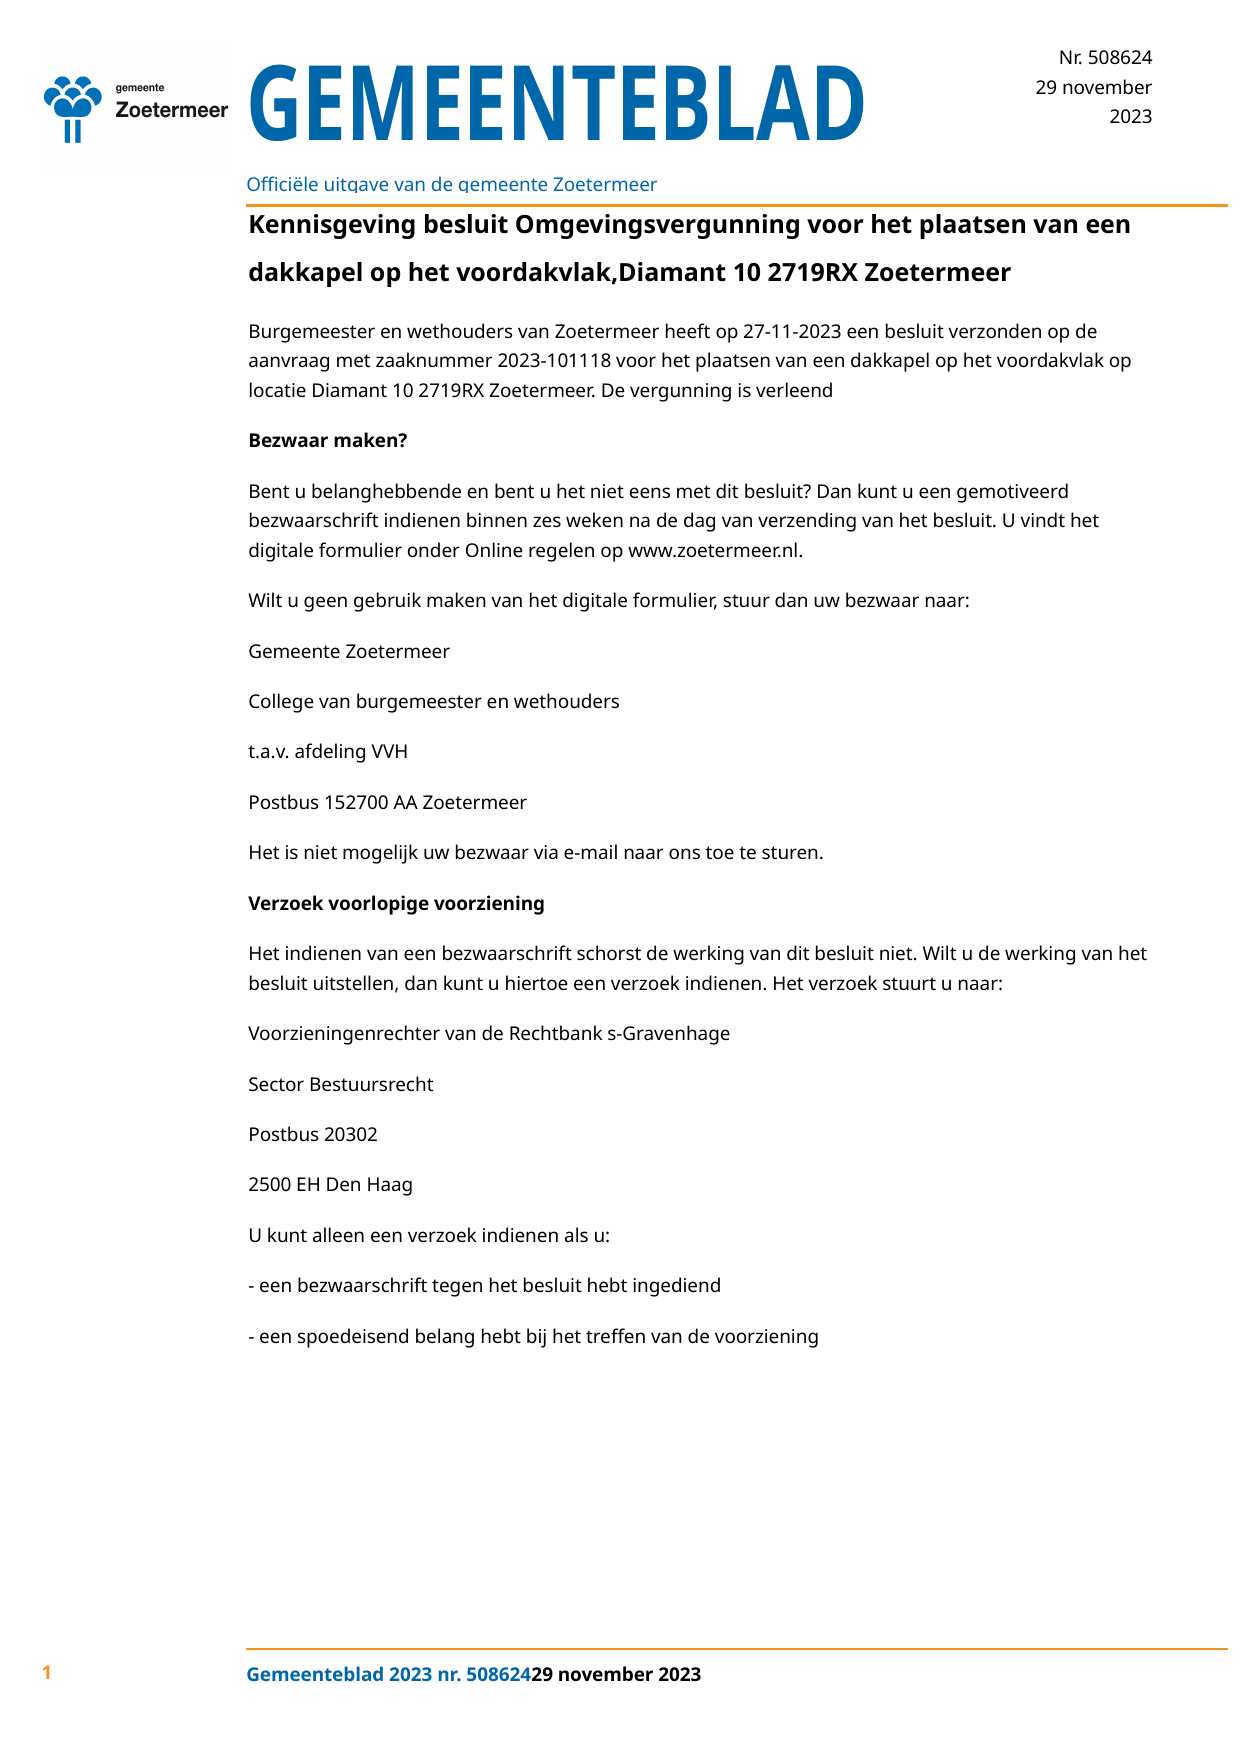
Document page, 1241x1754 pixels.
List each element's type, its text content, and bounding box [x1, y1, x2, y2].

picture [41, 47, 231, 172]
text 2500 EH Den Haag [248, 1172, 1152, 1197]
text Postbus 152700 AA Zoetermeer [248, 789, 1152, 815]
text Burgemeester en wethouders van Zoetermeer heeft op 27-11-2023 een besluit verzonden op de aanvraag met zaaknummer 2023-101118 voor het plaatsen van een dakkapel op het voordakvlak op locatie Diamant 10 2719RX Zoetermeer. De vergunning is verleend [248, 318, 1152, 403]
text U kunt alleen een verzoek indienen als u: [248, 1222, 1152, 1248]
text Kennisgeving besluit Omgevingsvergunning voor het plaatsen van een dakkapel op het voordakvlak,Diamant 10 2719RX Zoetermeer [248, 207, 1152, 288]
text - een bezwaarschrift tegen het besluit hebt ingediend [248, 1272, 1152, 1298]
text Postbus 20302 [248, 1121, 1152, 1147]
text t.a.v. afdeling VVH [248, 739, 1152, 764]
text Gemeente Zoetermeer [248, 638, 1152, 664]
text Bent u belanghebbende en bent u het niet eens met dit besluit? Dan kunt u een gemotiveerd bezwaarschrift indienen binnen zes weken na de dag van verzending van het besluit. U vindt het digitale formulier onder Online regelen op www.zoetermeer.nl. [248, 478, 1152, 563]
text Bezwaar maken? [248, 427, 1152, 453]
text Voorzieningenrechter van de Rechtbank s-Gravenhage [248, 1020, 1152, 1046]
text Verzoek voorlopige voorziening [248, 890, 1152, 916]
text Het indienen van een bezwaarschrift schorst de werking van dit besluit niet. Wilt u de werking van het besluit uitstellen, dan kunt u hiertoe een verzoek indienen. Het verzoek stuurt u naar: [248, 940, 1152, 996]
text College van burgemeester en wethouders [248, 688, 1152, 714]
text Sector Bestuursrecht [248, 1071, 1152, 1097]
text Wilt u geen gebruik maken van het digitale formulier, stuur dan uw bezwaar naar: [248, 587, 1152, 613]
text - een spoedeisend belang hebt bij het treffen van de voorziening [248, 1323, 1152, 1349]
text Het is niet mogelijk uw bezwaar via e-mail naar ons toe te sturen. [248, 839, 1152, 865]
